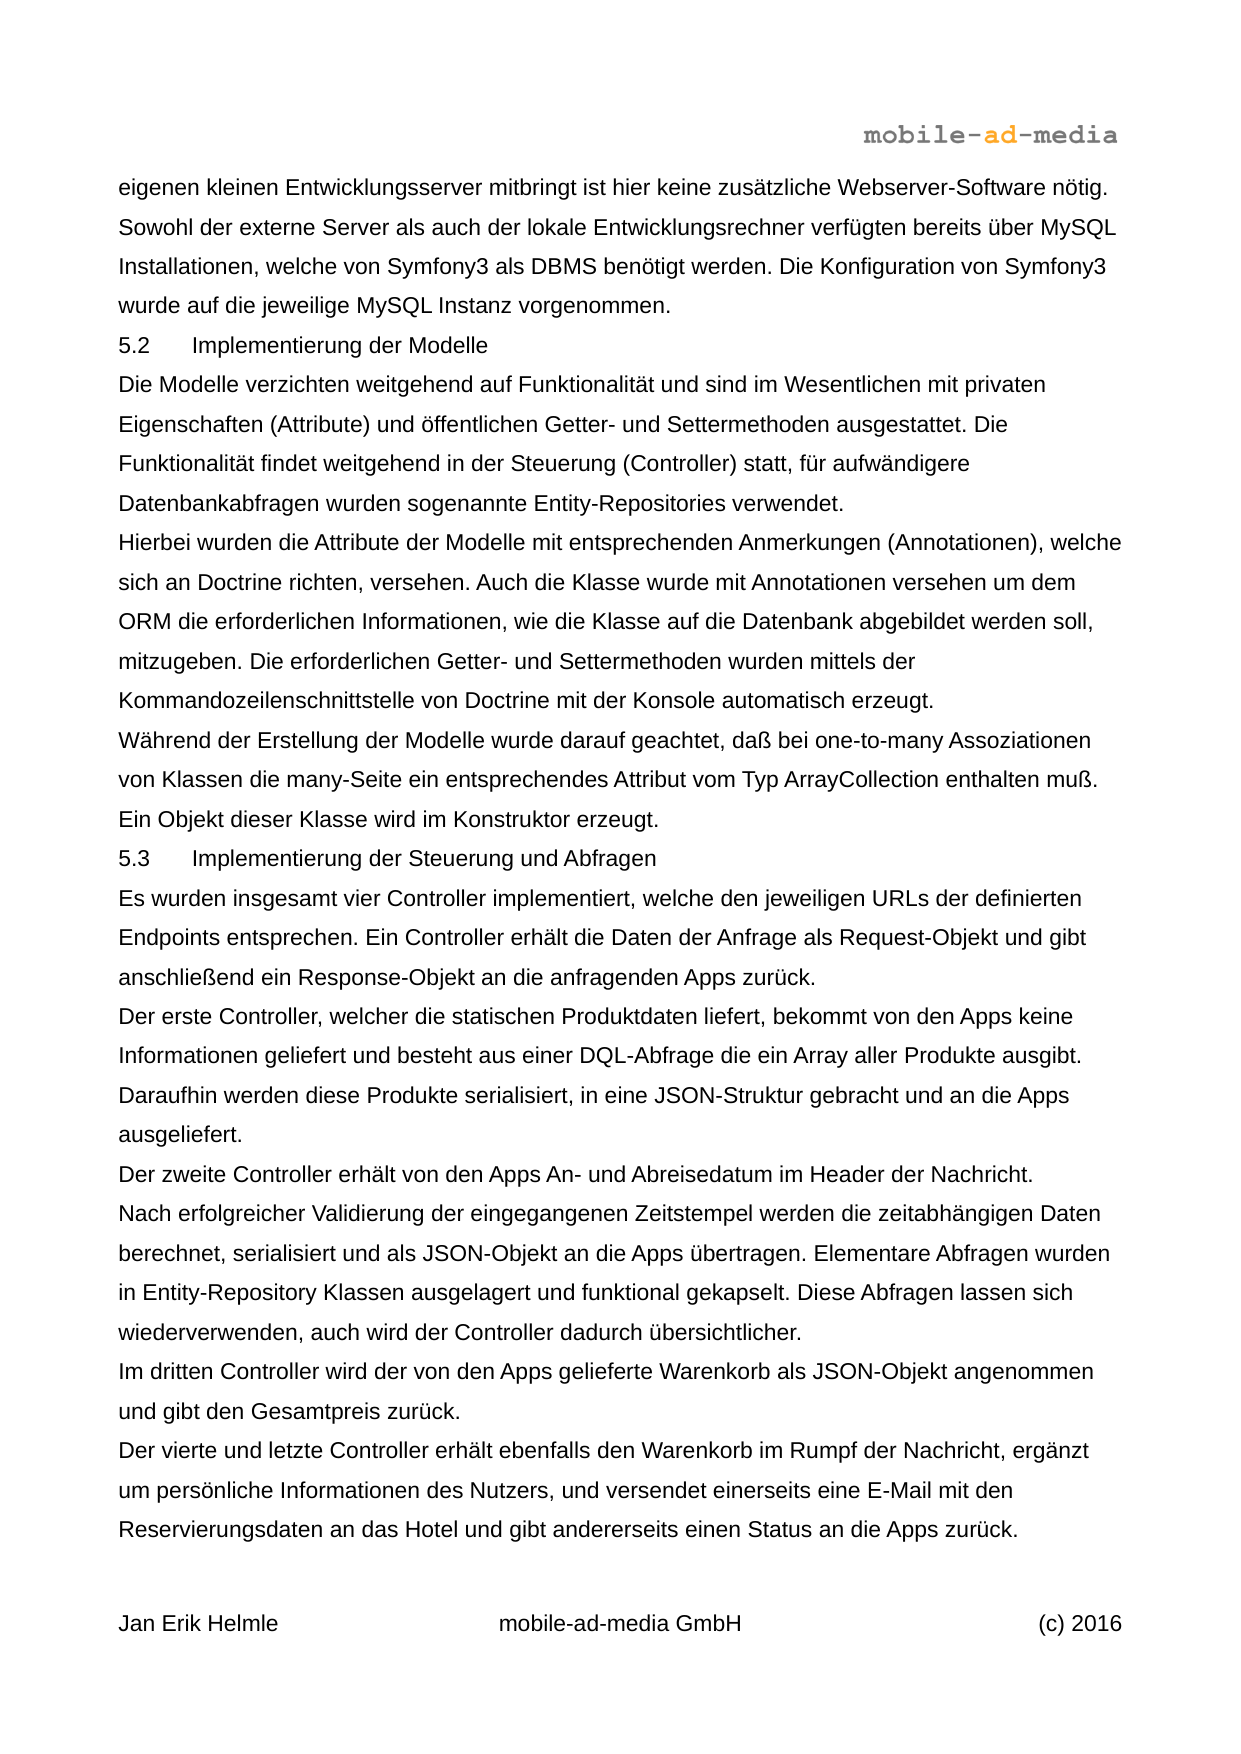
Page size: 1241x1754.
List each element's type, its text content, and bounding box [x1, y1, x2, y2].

text Der vierte und letzte Controller erhält ebenfalls den Warenkorb im Rumpf der Nachricht, ergänzt um persönliche Informationen des Nutzers, und versendet einerseits eine E-Mail mit den Reservierungsdaten an das Hotel und gibt andererseits einen Status an die Apps zurück. [118, 1437, 1122, 1543]
text Es wurden insgesamt vier Controller implementiert, welche den jeweiligen URLs der definierten Endpoints entsprechen. Ein Controller erhält die Daten der Anfrage als Request-Objekt und gibt anschließend ein Response-Objekt an die anfragenden Apps zurück. [118, 884, 1122, 990]
text 5.3 Implementierung der Steuerung und Abfragen [118, 845, 1122, 871]
text 5.2 Implementierung der Modelle [118, 332, 1122, 358]
text Sowohl der externe Server als auch der lokale Entwicklungsrechner verfügten bereits über MySQL Installationen, welche von Symfony3 als DBMS benötigt werden. Die Konfiguration von Symfony3 wurde auf die jeweilige MySQL Instanz vorgenommen. [118, 213, 1122, 319]
picture [863, 118, 1118, 150]
text Während der Erstellung der Modelle wurde darauf geachtet, daß bei one-to-many Assoziationen von Klassen die many-Seite ein entsprechendes Attribut vom Typ ArrayCollection enthalten muß. Ein Objekt dieser Klasse wird im Konstruktor erzeugt. [118, 727, 1122, 832]
text Im dritten Controller wird der von den Apps gelieferte Warenkorb als JSON-Objekt angenommen und gibt den Gesamtpreis zurück. [118, 1358, 1122, 1424]
text Nach erfolgreicher Validierung der eingegangenen Zeitstempel werden die zeitabhängigen Daten berechnet, serialisiert und als JSON-Objekt an die Apps übertragen. Elementare Abfragen wurden in Entity-Repository Klassen ausgelagert und funktional gekapselt. Diese Abfragen lassen sich wiederverwenden, auch wird der Controller dadurch übersichtlicher. [118, 1200, 1122, 1345]
text Hierbei wurden die Attribute der Modelle mit entsprechenden Anmerkungen (Annotationen), welche sich an Doctrine richten, versehen. Auch die Klasse wurde mit Annotationen versehen um dem ORM die erforderlichen Informationen, wie die Klasse auf die Datenbank abgebildet werden soll, mitzugeben. Die erforderlichen Getter- und Settermethoden wurden mittels der Kommandozeilenschnittstelle von Doctrine mit der Konsole automatisch erzeugt. [118, 529, 1122, 713]
text Der erste Controller, welcher die statischen Produktdaten liefert, bekommt von den Apps keine Informationen geliefert und besteht aus einer DQL-Abfrage die ein Array aller Produkte ausgibt. Daraufhin werden diese Produkte serialisiert, in eine JSON-Struktur gebracht und an die Apps ausgeliefert. [118, 1003, 1122, 1148]
text Die Modelle verzichten weitgehend auf Funktionalität und sind im Wesentlichen mit privaten Eigenschaften (Attribute) und öffentlichen Getter- und Settermethoden ausgestattet. Die Funktionalität findet weitgehend in der Steuerung (Controller) statt, für aufwändigere Datenbankabfragen wurden sogenannte Entity-Repositories verwendet. [118, 371, 1122, 516]
text eigenen kleinen Entwicklungsserver mitbringt ist hier keine zusätzliche Webserver-Software nötig. [118, 174, 1122, 200]
text Der zweite Controller erhält von den Apps An- und Abreisedatum im Header der Nachricht. [118, 1161, 1122, 1187]
